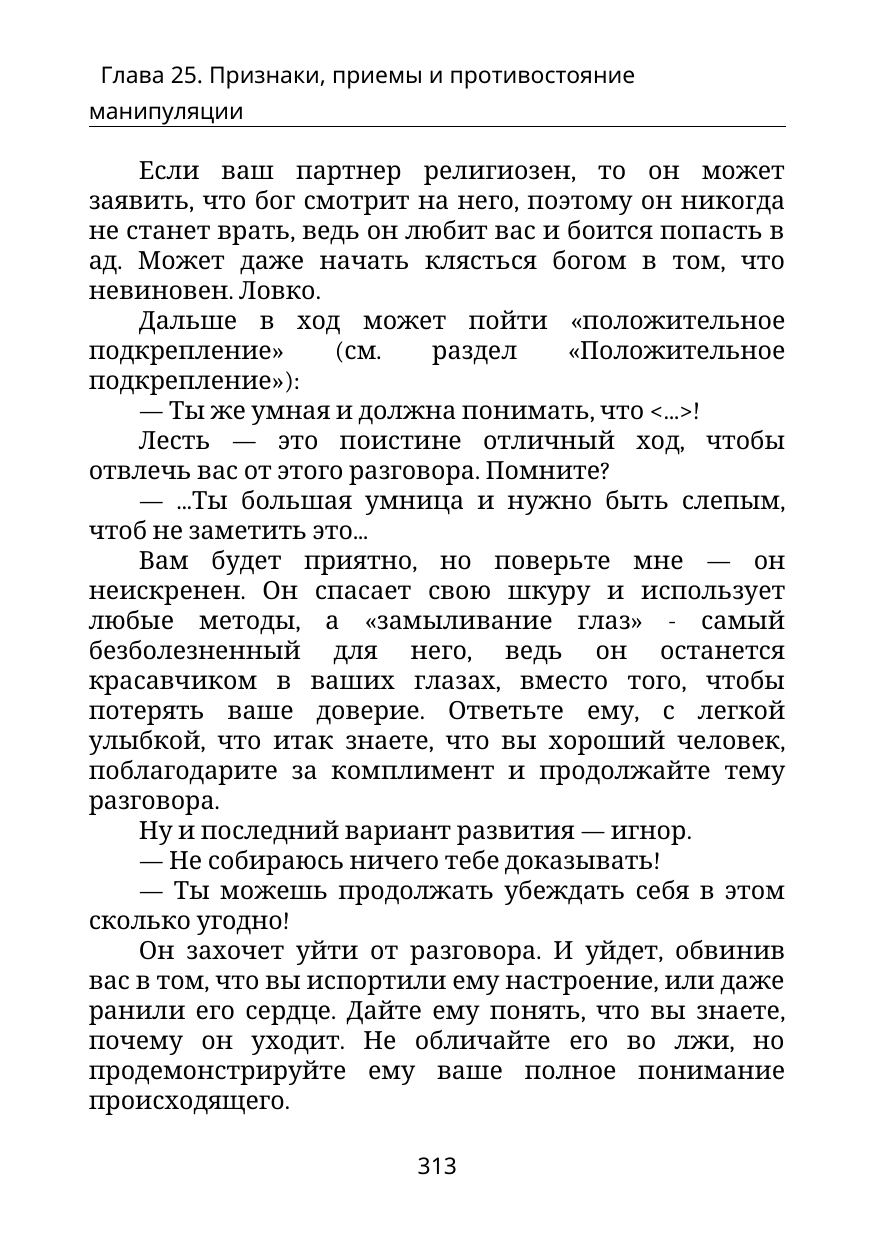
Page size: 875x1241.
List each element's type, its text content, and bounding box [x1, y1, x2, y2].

text Если ваш партнер религиозен, то он может заявить, что бог смотрит на него, поэтому он никогда не станет врать, ведь он любит вас и боится попасть в ад. Может даже начать клясться богом в том, что невиновен. Ловко. [88, 156, 786, 306]
text — Ты же умная и должна понимать, что <...>! [88, 396, 786, 426]
text Лесть — это поистине отличный ход, чтобы отвлечь вас от этого разговора. Помните? [88, 426, 786, 486]
text — ...Ты большая умница и нужно быть слепым, чтоб не заметить это... [88, 486, 786, 546]
text Дальше в ход может пойти «положительное подкрепление» (см. раздел «Положительное подкрепление»): [88, 306, 786, 396]
text — Не собираюсь ничего тебе доказывать! [88, 846, 786, 876]
text Вам будет приятно, но поверьте мне — он неискренен. Он спасает свою шкуру и использует любые методы, а «замыливание глаз» - самый безболезненный для него, ведь он останется красавчиком в ваших глазах, вместо того, чтобы потерять ваше доверие. Ответьте ему, с легкой улыбкой, что итак знаете, что вы хороший человек, поблагодарите за комплимент и продолжайте тему разговора. [88, 546, 786, 816]
text Он захочет уйти от разговора. И уйдет, обвинив вас в том, что вы испортили ему настроение, или даже ранили его сердце. Дайте ему понять, что вы знаете, почему он уходит. Не обличайте его во лжи, но продемонстрируйте ему ваше полное понимание происходящего. [88, 936, 786, 1116]
text Ну и последний вариант развития — игнор. [88, 816, 786, 846]
text — Ты можешь продолжать убеждать себя в этом сколько угодно! [88, 876, 786, 936]
